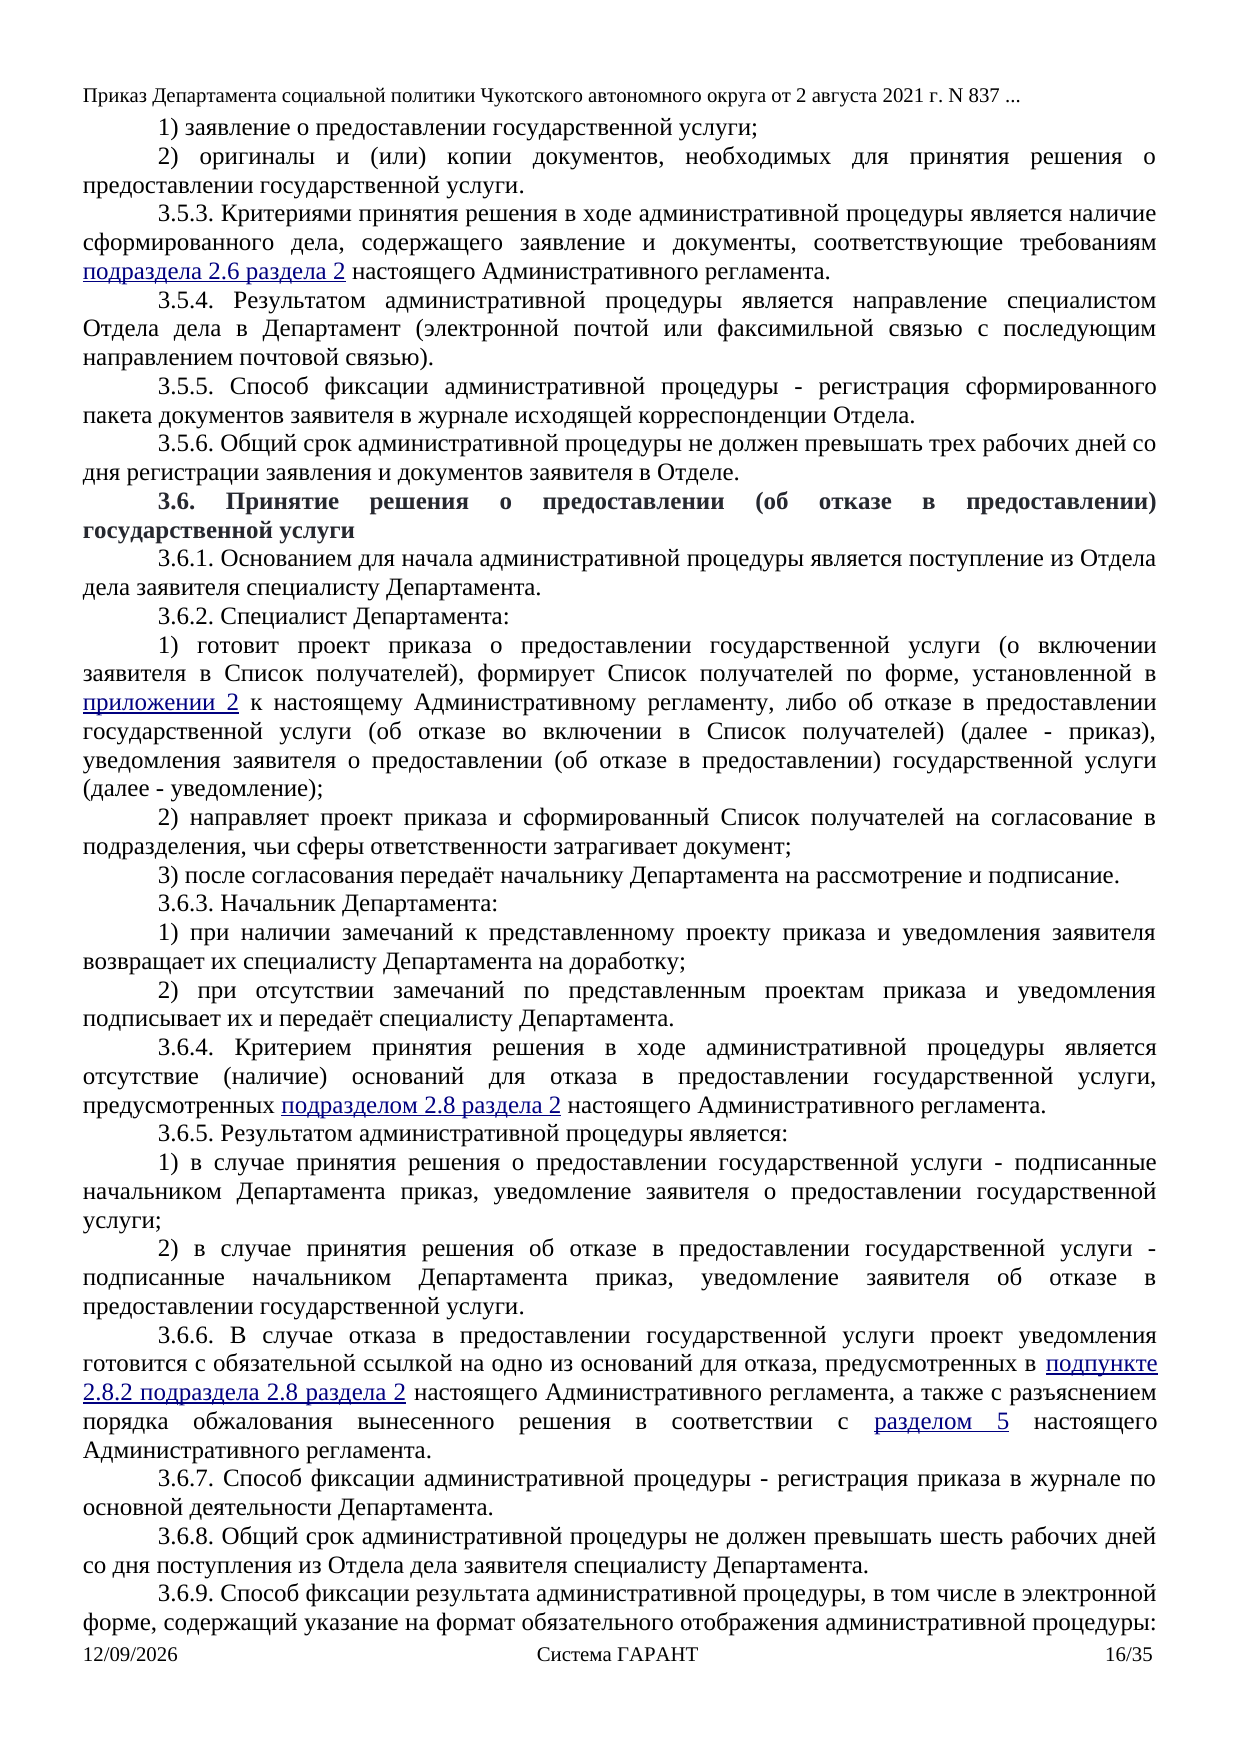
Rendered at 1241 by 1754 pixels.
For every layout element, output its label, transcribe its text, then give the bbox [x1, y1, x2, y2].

text 2) при отсутствии замечаний по представленным проектам приказа и уведомления подписывает их и передаёт специалисту Департамента. [83, 975, 1157, 1032]
text 3.6.2. Специалист Департамента: [83, 601, 1157, 630]
text 3.5.4. Результатом административной процедуры является направление специалистом Отдела дела в Департамент (электронной почтой или факсимильной связью с последующим направлением почтовой связью). [83, 285, 1157, 371]
text 3.6.3. Начальник Департамента: [83, 888, 1157, 917]
text 3.5.5. Способ фиксации административной процедуры - регистрация сформированного пакета документов заявителя в журнале исходящей корреспонденции Отдела. [83, 371, 1157, 428]
text 3.6. Принятие решения о предоставлении (об отказе в предоставлении) государственной услуги [83, 486, 1157, 543]
text 3.6.4. Критерием принятия решения в ходе административной процедуры является отсутствие (наличие) оснований для отказа в предоставлении государственной услуги, предусмотренных подразделом 2.8 раздела 2 настоящего Административного регламента. [83, 1032, 1157, 1118]
text 3.5.3. Критериями принятия решения в ходе административной процедуры является наличие сформированного дела, содержащего заявление и документы, соответствующие требованиям подраздела 2.6 раздела 2 настоящего Административного регламента. [83, 198, 1157, 285]
text 3.6.7. Способ фиксации административной процедуры - регистрация приказа в журнале по основной деятельности Департамента. [83, 1463, 1157, 1521]
text 3) после согласования передаёт начальнику Департамента на рассмотрение и подписание. [83, 860, 1157, 888]
text 1) готовит проект приказа о предоставлении государственной услуги (о включении заявителя в Список получателей), формирует Список получателей по форме, установленной в приложении 2 к настоящему Административному регламенту, либо об отказе в предоставлении государственной услуги (об отказе во включении в Список получателей) (далее - приказ), уведомления заявителя о предоставлении (об отказе в предоставлении) государственной услуги (далее - уведомление); [83, 630, 1157, 802]
text 3.6.6. В случае отказа в предоставлении государственной услуги проект уведомления готовится с обязательной ссылкой на одно из оснований для отказа, предусмотренных в подпункте 2.8.2 подраздела 2.8 раздела 2 настоящего Административного регламента, а также с разъяснением порядка обжалования вынесенного решения в соответствии с разделом 5 настоящего Административного регламента. [83, 1320, 1157, 1463]
text 3.5.6. Общий срок административной процедуры не должен превышать трех рабочих дней со дня регистрации заявления и документов заявителя в Отделе. [83, 428, 1157, 486]
text 1) в случае принятия решения о предоставлении государственной услуги - подписанные начальником Департамента приказ, уведомление заявителя о предоставлении государственной услуги; [83, 1147, 1157, 1233]
text 2) оригиналы и (или) копии документов, необходимых для принятия решения о предоставлении государственной услуги. [83, 141, 1157, 198]
text 3.6.5. Результатом административной процедуры является: [83, 1118, 1157, 1147]
text 3.6.1. Основанием для начала административной процедуры является поступление из Отдела дела заявителя специалисту Департамента. [83, 543, 1157, 601]
text 3.6.8. Общий срок административной процедуры не должен превышать шесть рабочих дней со дня поступления из Отдела дела заявителя специалисту Департамента. [83, 1521, 1157, 1578]
text 1) заявление о предоставлении государственной услуги; [83, 112, 1157, 141]
text 3.6.9. Способ фиксации результата административной процедуры, в том числе в электронной форме, содержащий указание на формат обязательного отображения административной процедуры: [83, 1578, 1157, 1636]
text 2) в случае принятия решения об отказе в предоставлении государственной услуги - подписанные начальником Департамента приказ, уведомление заявителя об отказе в предоставлении государственной услуги. [83, 1233, 1157, 1320]
text 2) направляет проект приказа и сформированный Список получателей на согласование в подразделения, чьи сферы ответственности затрагивает документ; [83, 802, 1157, 860]
text 1) при наличии замечаний к представленному проекту приказа и уведомления заявителя возвращает их специалисту Департамента на доработку; [83, 917, 1157, 975]
